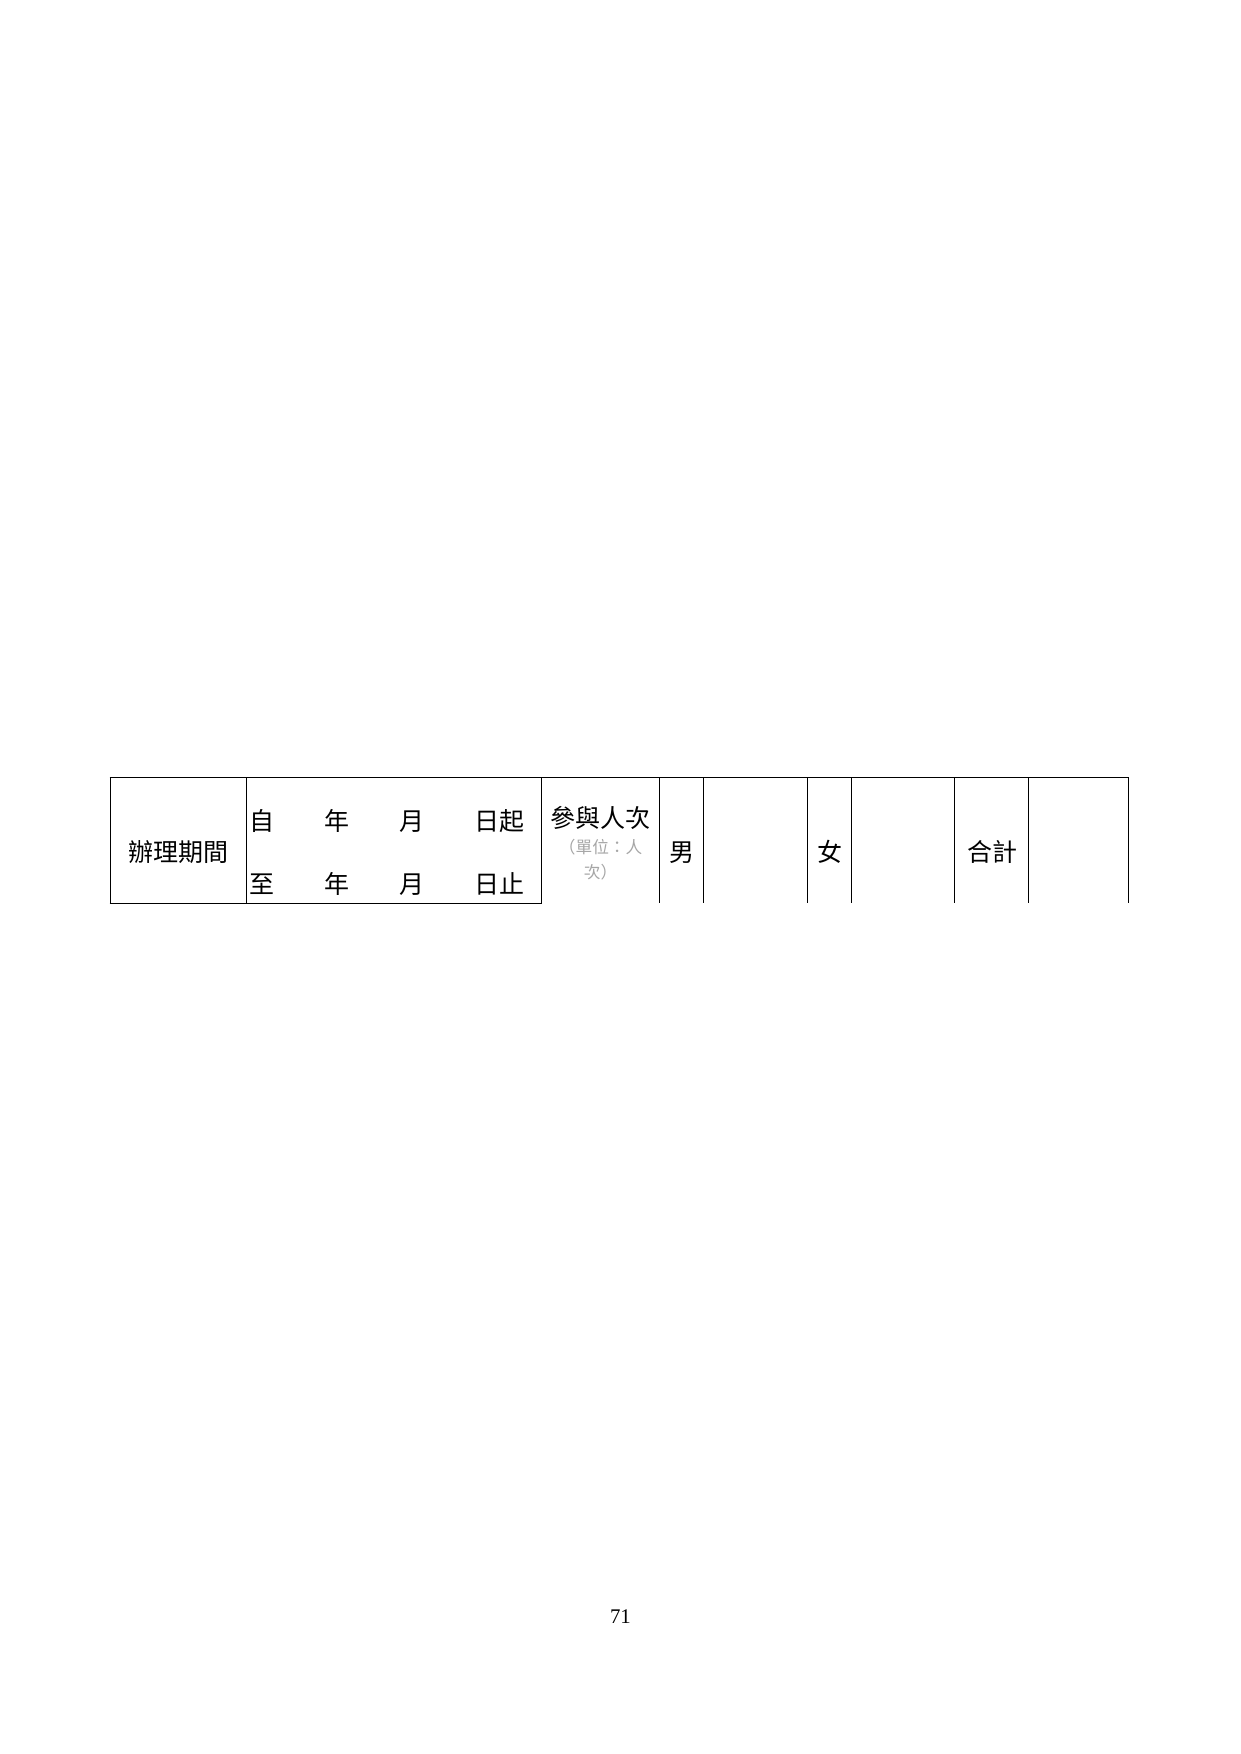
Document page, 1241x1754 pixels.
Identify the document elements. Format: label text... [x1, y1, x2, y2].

table_cell 合計 [955, 778, 1028, 903]
table_cell 自 年 月 日起 至 年 月 日止 [247, 778, 541, 903]
table_cell [1029, 778, 1128, 903]
table_cell 參與人次 （單位：人次） [542, 778, 659, 903]
table_cell [704, 778, 807, 903]
table_cell 女 [808, 778, 851, 903]
table_cell [852, 778, 954, 903]
table_cell 辦理期間 [111, 778, 246, 903]
table_cell 男 [660, 778, 703, 903]
